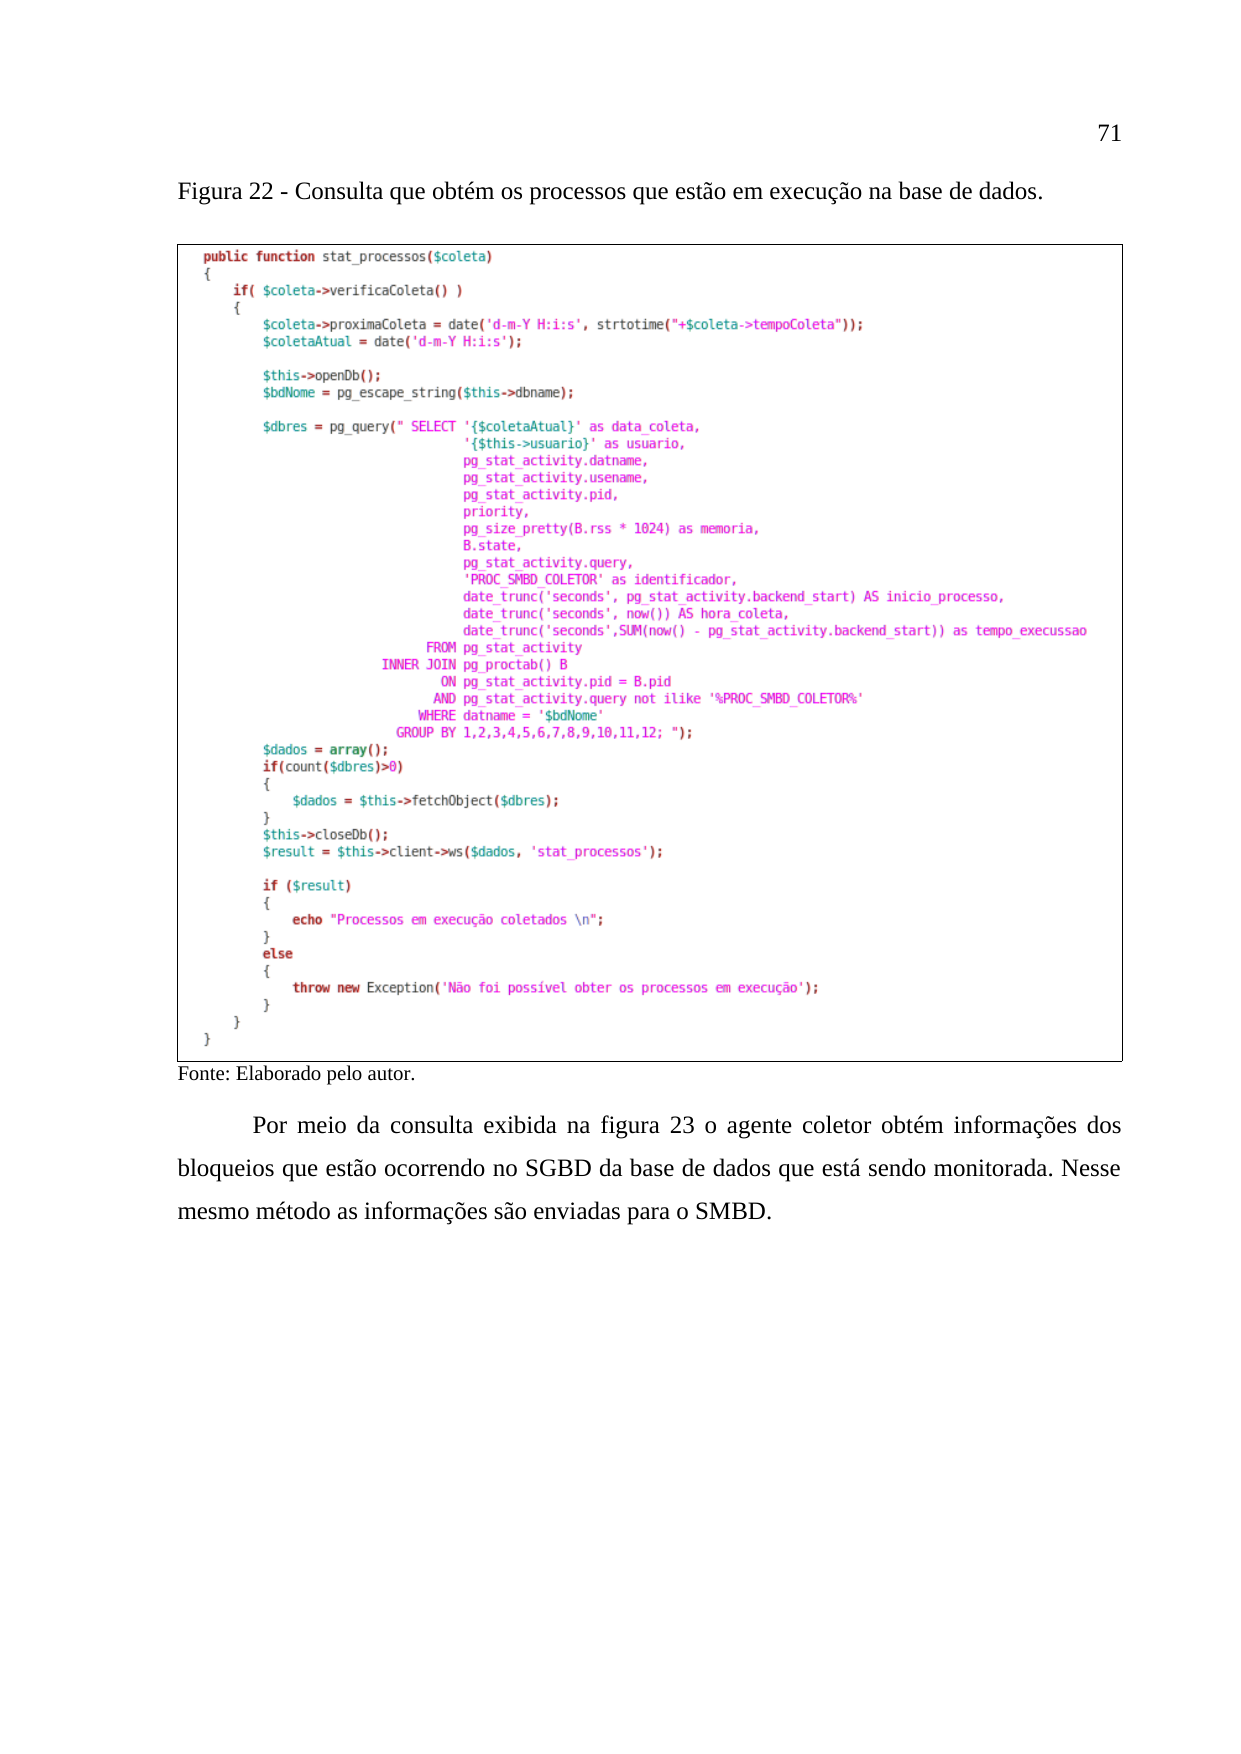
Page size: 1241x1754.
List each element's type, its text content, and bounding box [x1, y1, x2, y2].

list Fonte: Elaborado pelo autor. [177, 1062, 1122, 1085]
text Figura 22 - Consulta que obtém os processos que estão em execução na base de dados. [177, 176, 1122, 205]
picture [180, 247, 1119, 1058]
list [178, 245, 1122, 1061]
text Por meio da consulta exibida na figura 23 o agente coletor obtém informações dos bloqueios que estão ocorrendo no SGBD da base de dados que está sendo monitorada. Nesse mesmo método as informações são enviadas para o SMBD. [177, 1110, 1122, 1225]
